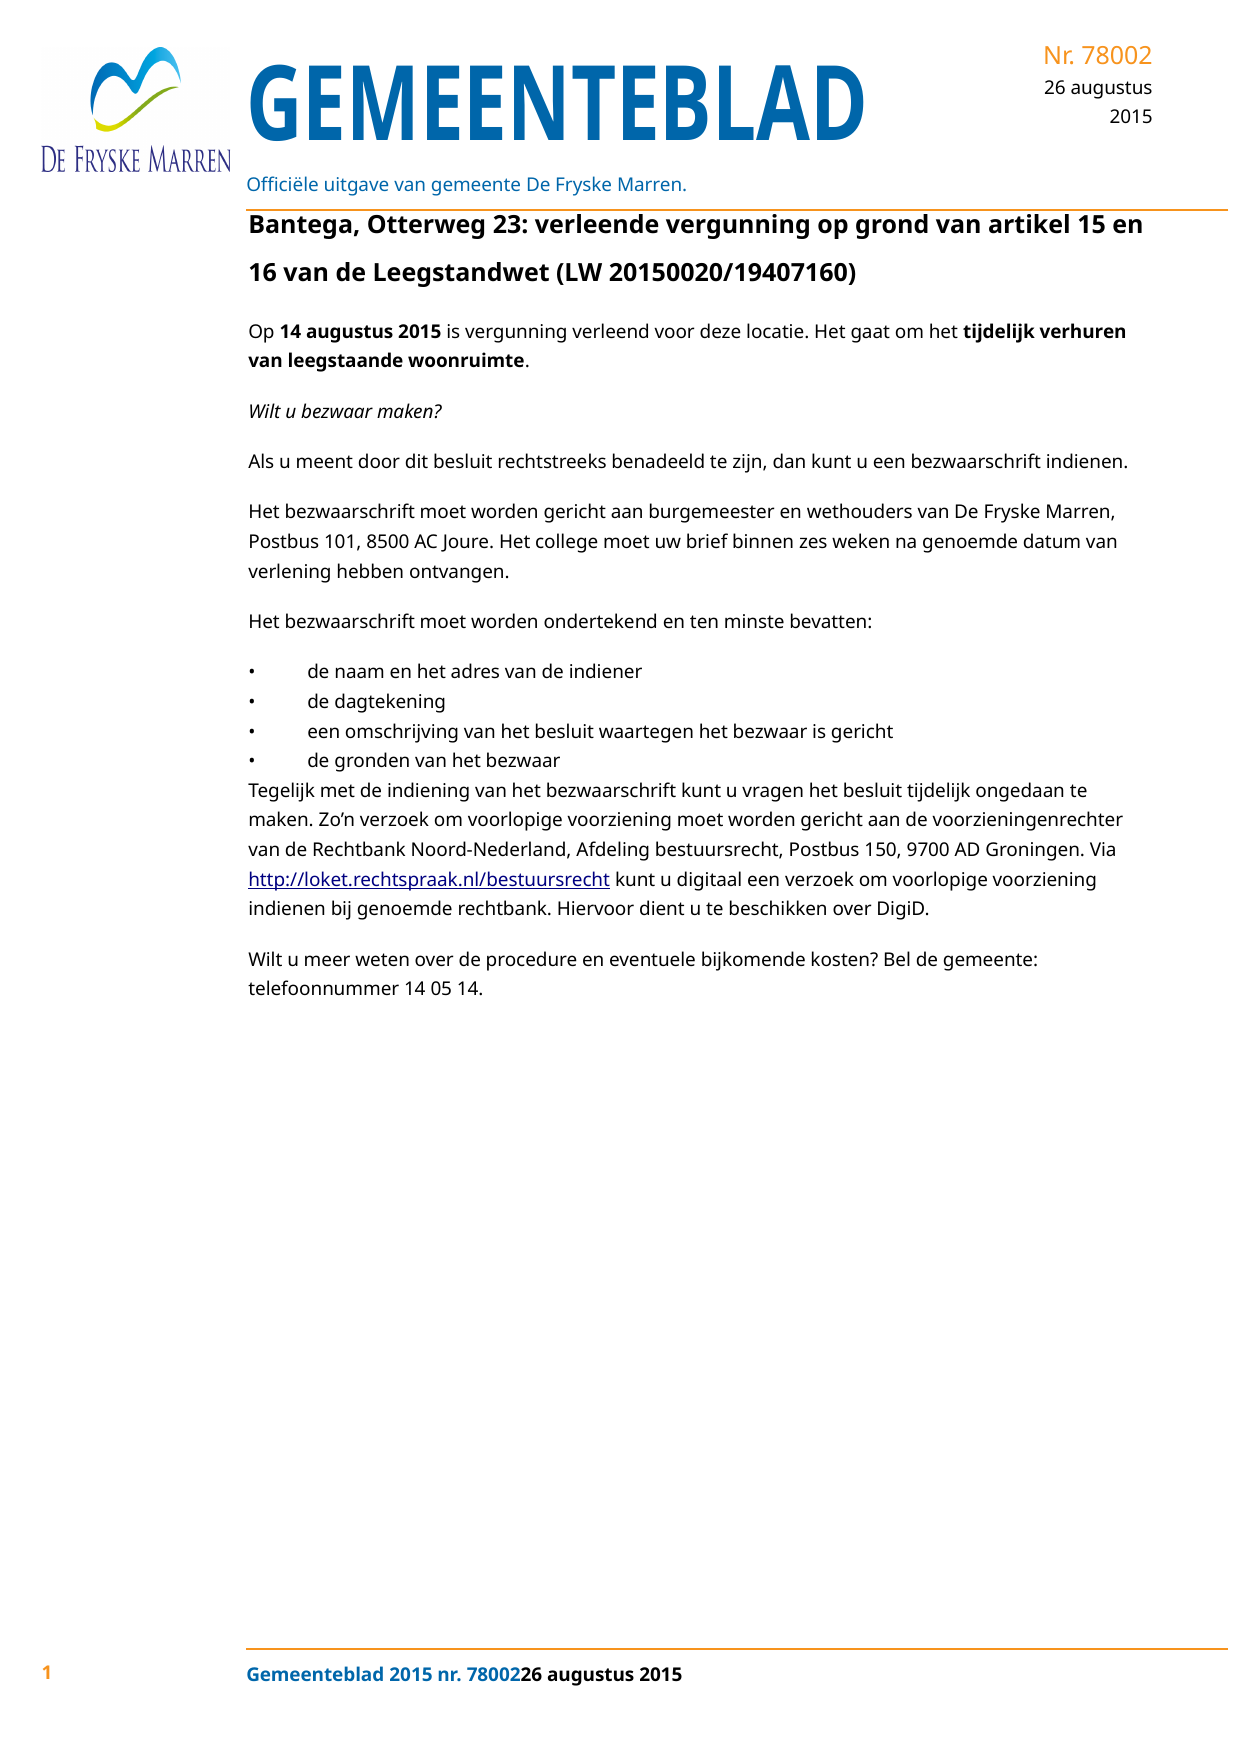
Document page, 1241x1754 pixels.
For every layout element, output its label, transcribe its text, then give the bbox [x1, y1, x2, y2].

text Bantega, Otterweg 23: verleende vergunning op grond van artikel 15 en 16 van de Leegstandwet (LW 20150020/19407160) [248, 211, 1152, 288]
list de gronden van het bezwaar [248, 747, 1152, 773]
list een omschrijving van het besluit waartegen het bezwaar is gericht [248, 718, 1152, 744]
text Op 14 augustus 2015 is vergunning verleend voor deze locatie. Het gaat om het tijdelijk verhuren van leegstaande woonruimte. [248, 318, 1152, 373]
text Het bezwaarschrift moet worden ondertekend en ten minste bevatten: [248, 608, 1152, 634]
text Het bezwaarschrift moet worden gericht aan burgemeester en wethouders van De Fryske Marren, Postbus 101, 8500 AC Joure. Het college moet uw brief binnen zes weken na genoemde datum van verlening hebben ontvangen. [248, 499, 1152, 584]
text Wilt u meer weten over de procedure en eventuele bijkomende kosten? Bel de gemeente: telefoonnummer 14 05 14. [248, 946, 1152, 1001]
picture [41, 47, 231, 172]
text Wilt u bezwaar maken? [248, 398, 1152, 424]
list de naam en het adres van de indiener [248, 659, 1152, 684]
list de dagtekening [248, 688, 1152, 714]
text Tegelijk met de indiening van het bezwaarschrift kunt u vragen het besluit tijdelijk ongedaan te maken. Zo’n verzoek om voorlopige voorziening moet worden gericht aan de voorzieningenrechter van de Rechtbank Noord-Nederland, Afdeling bestuursrecht, Postbus 150, 9700 AD Groningen. Via http://loket.rechtspraak.nl/bestuursrecht kunt u digitaal een verzoek om voorlopige voorziening indienen bij genoemde rechtbank. Hiervoor dient u te beschikken over DigiD. [248, 777, 1152, 921]
text Als u meent door dit besluit rechtstreeks benadeeld te zijn, dan kunt u een bezwaarschrift indienen. [248, 448, 1152, 474]
